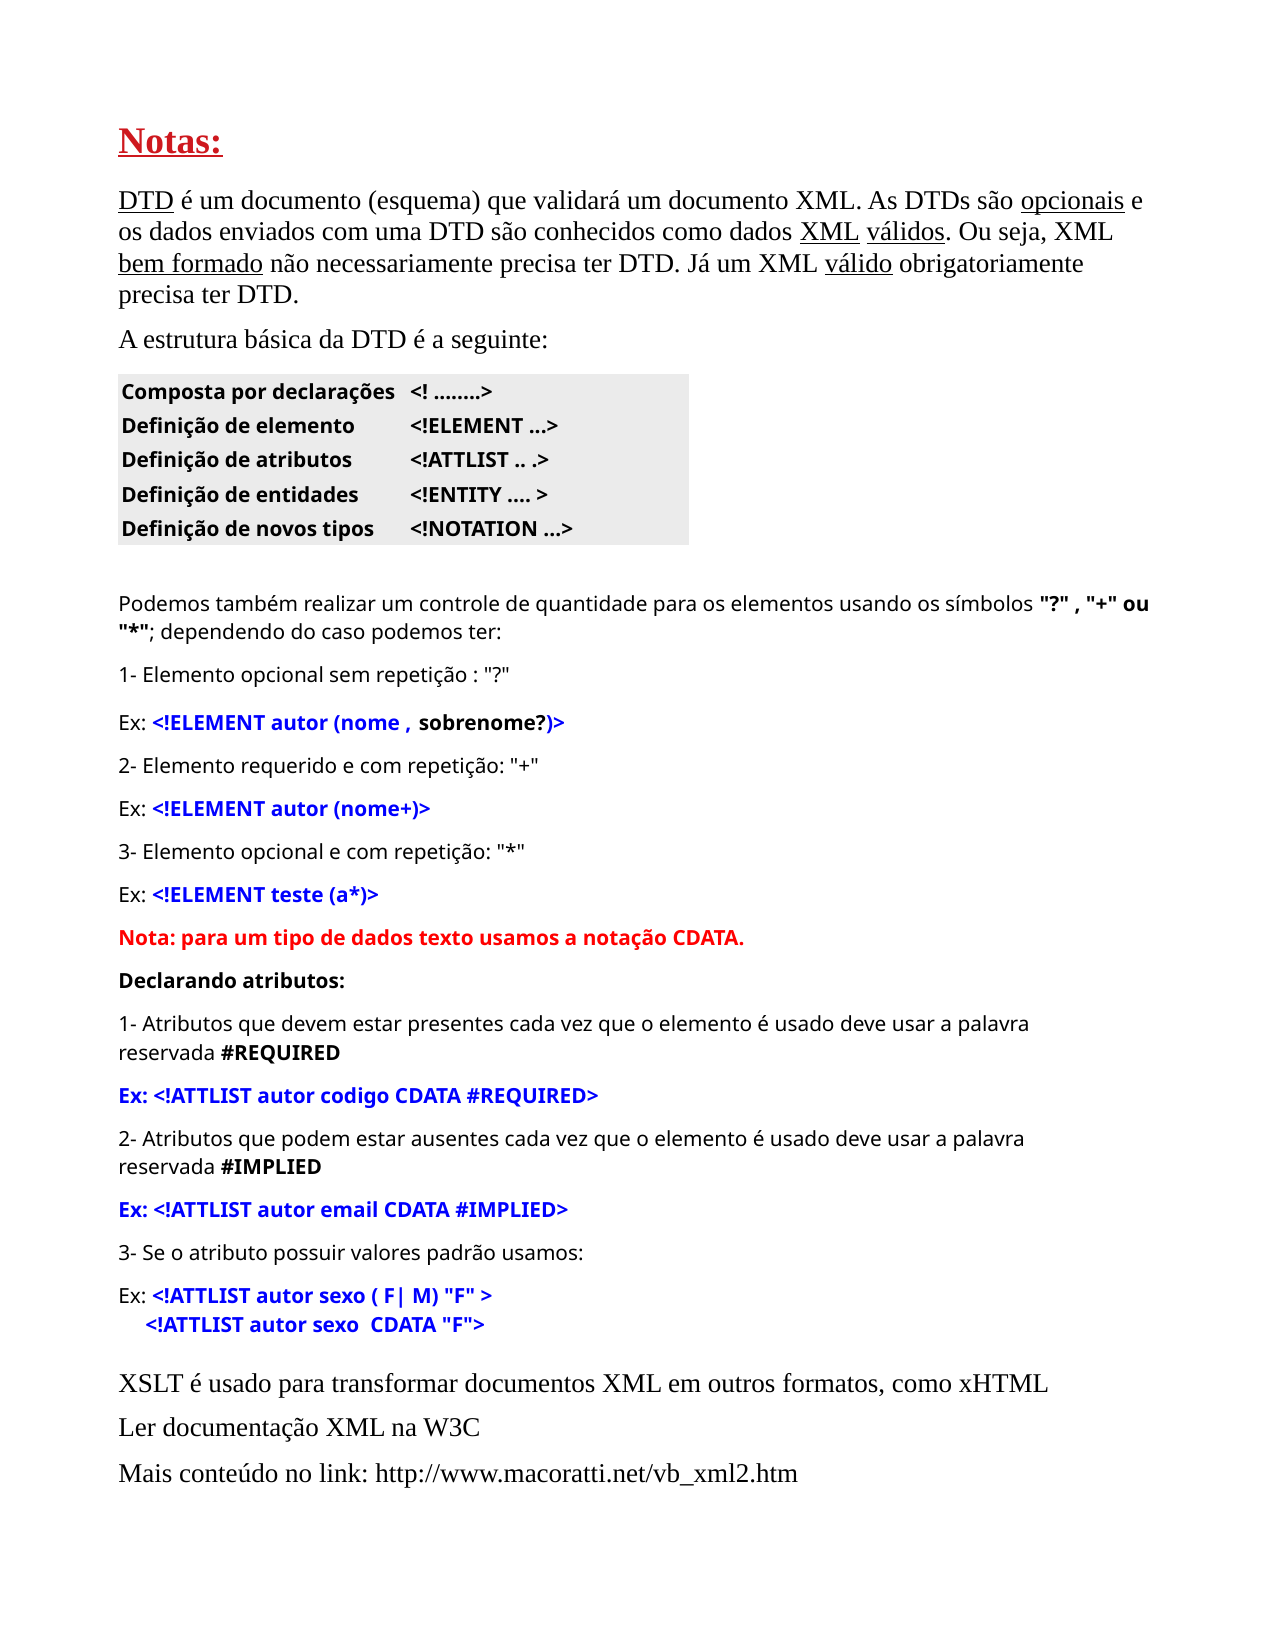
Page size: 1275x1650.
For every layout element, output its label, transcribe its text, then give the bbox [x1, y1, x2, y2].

text Ex: <!ATTLIST autor sexo ( F| M) "F" > <!ATTLIST autor sexo CDATA "F"> [118, 1281, 1157, 1338]
text Podemos também realizar um controle de quantidade para os elementos usando os símbolos "?" , "+" ou "*"; dependendo do caso podemos ter: [118, 589, 1157, 646]
text Notas: [118, 118, 1157, 161]
text Ler documentação XML na W3C [118, 1411, 1157, 1442]
text Ex: <!ELEMENT teste (a*)> [118, 880, 1157, 909]
table_cell Definição de elemento [118, 408, 407, 443]
table_cell <!NOTATION ...> [407, 511, 689, 545]
text 3- Elemento opcional e com repetição: "*" [118, 837, 1157, 866]
table_header <! ........> [407, 374, 689, 408]
text 2- Atributos que podem estar ausentes cada vez que o elemento é usado deve usar a palavra reservada #IMPLIED [118, 1124, 1157, 1181]
text DTD é um documento (esquema) que validará um documento XML. As DTDs são opcionais e os dados enviados com uma DTD são conhecidos como dados XML válidos. Ou seja, XML bem formado não necessariamente precisa ter DTD. Já um XML válido obrigatoriamente precisa ter DTD. [118, 184, 1157, 309]
table_cell Definição de novos tipos [118, 511, 407, 545]
text 2- Elemento requerido e com repetição: "+" [118, 751, 1157, 780]
subtitle XSLT é usado para transformar documentos XML em outros formatos, como xHTML [118, 1367, 1157, 1399]
text Nota: para um tipo de dados texto usamos a notação CDATA. [118, 923, 1157, 952]
text Mais conteúdo no link: http://www.macoratti.net/vb_xml2.htm [118, 1457, 1157, 1488]
text A estrutura básica da DTD é a seguinte: [118, 323, 1157, 355]
text 1- Atributos que devem estar presentes cada vez que o elemento é usado deve usar a palavra reservada #REQUIRED [118, 1009, 1157, 1066]
text Ex: <!ATTLIST autor email CDATA #IMPLIED> [118, 1195, 1157, 1224]
table_header Composta por declarações [118, 374, 407, 408]
text 3- Se o atributo possuir valores padrão usamos: [118, 1238, 1157, 1267]
table_cell <!ATTLIST .. .> [407, 443, 689, 477]
table_cell Definição de atributos [118, 443, 407, 477]
text Declarando atributos: [118, 966, 1157, 995]
text Ex: <!ELEMENT autor (nome , sobrenome?)> [118, 703, 1157, 737]
text Ex: <!ATTLIST autor codigo CDATA #REQUIRED> [118, 1081, 1157, 1109]
text Ex: <!ELEMENT autor (nome+)> [118, 794, 1157, 823]
table_cell <!ELEMENT ...> [407, 408, 689, 443]
table_cell <!ENTITY .... > [407, 477, 689, 511]
table_cell Definição de entidades [118, 477, 407, 511]
text 1- Elemento opcional sem repetição : "?" [118, 660, 1157, 689]
